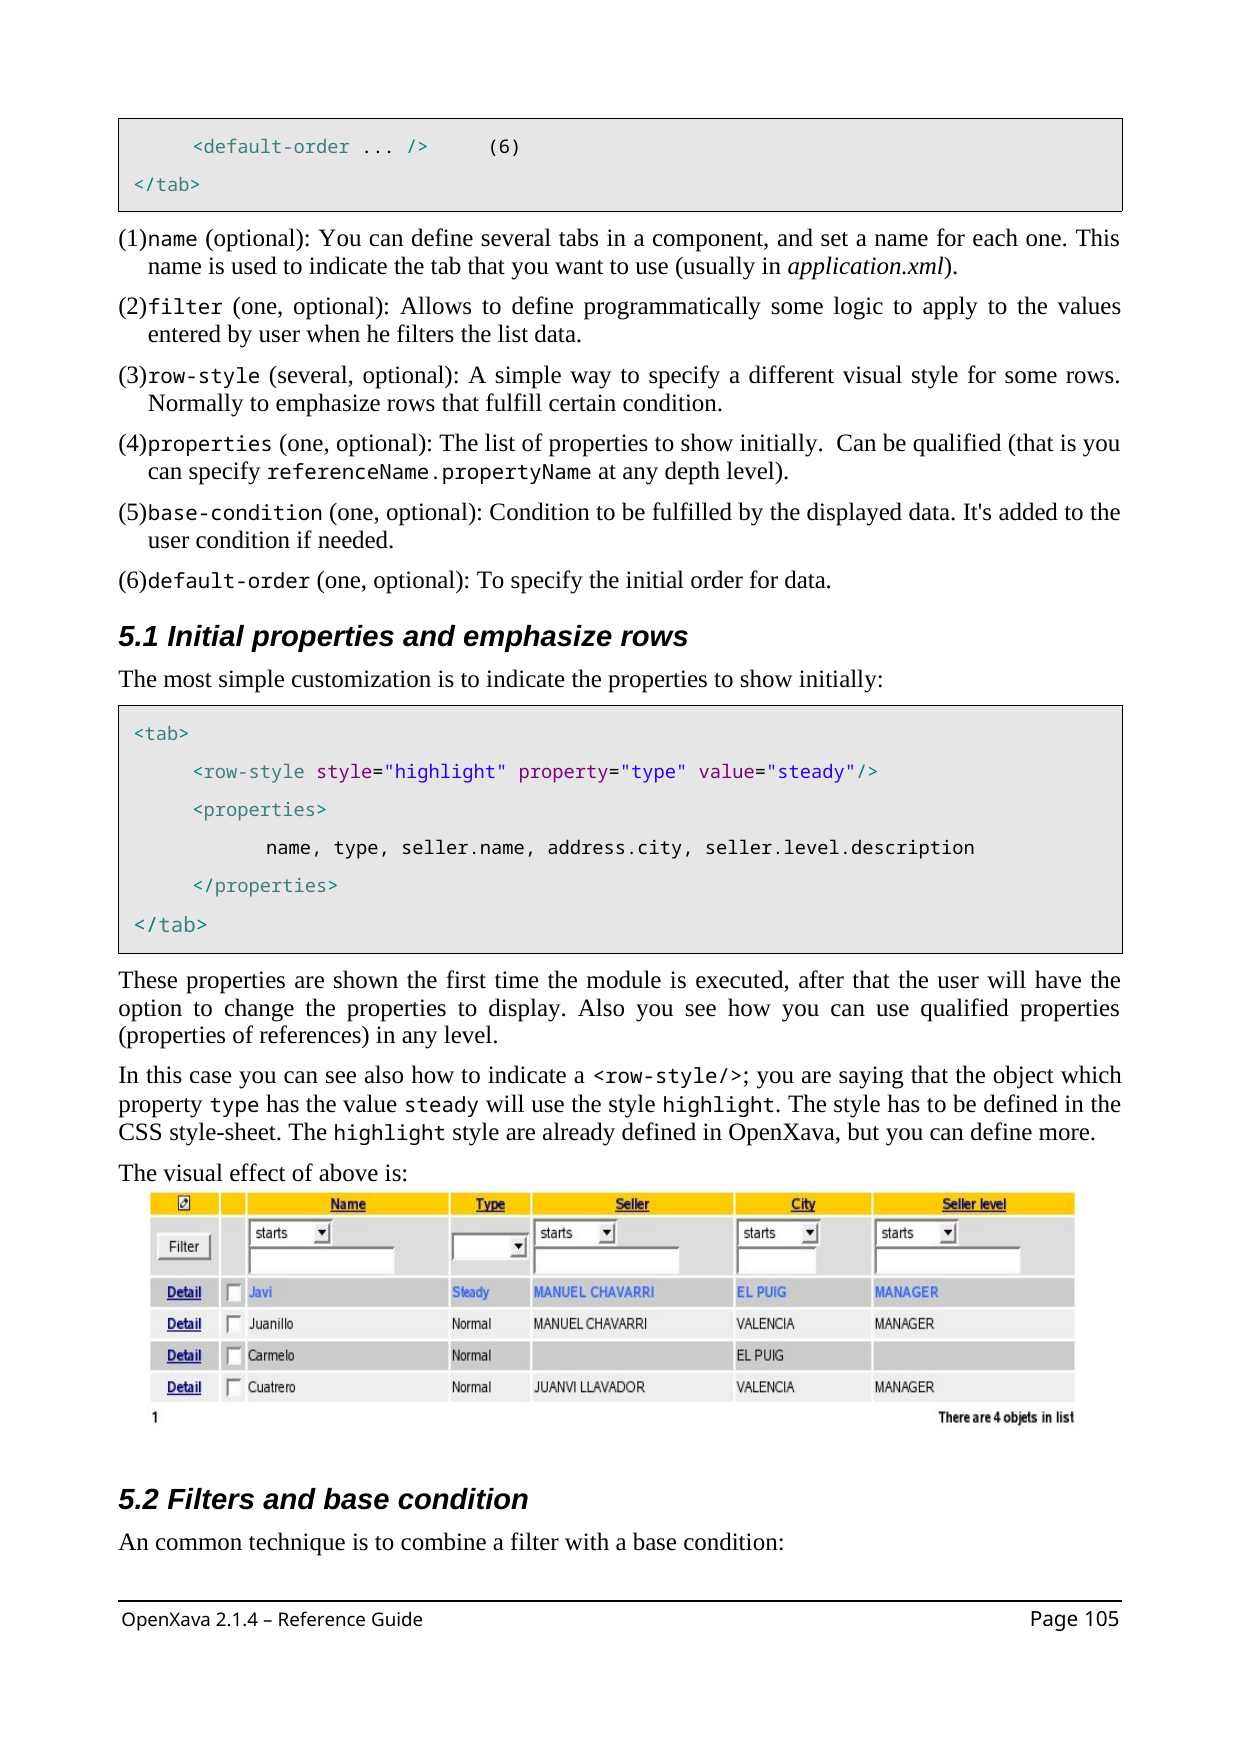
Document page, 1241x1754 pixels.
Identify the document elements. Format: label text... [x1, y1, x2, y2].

list default-order (one, optional): To specify the initial order for data. [118, 567, 1122, 595]
list filter (one, optional): Allows to define programmatically some logic to apply to the values entered by user when he filters the list data. [118, 292, 1122, 348]
text These properties are shown the first time the module is executed, after that the user will have the option to change the properties to display. Also you see how you can use qualified properties (properties of references) in any level. [118, 966, 1122, 1049]
subtitle Filters and base condition [118, 1483, 1122, 1516]
text The visual effect of above is: [118, 1159, 1122, 1186]
text </properties> [119, 857, 1122, 895]
text <properties> [119, 781, 1122, 819]
text <row-style style="highlight" property="type" value="steady"/> [119, 743, 1122, 781]
picture [146, 1186, 1079, 1431]
text </tab> [119, 156, 1122, 211]
text name, type, seller.name, address.city, seller.level.description [119, 819, 1122, 857]
subtitle Initial properties and emphasize rows [118, 620, 1122, 653]
text </tab> [119, 895, 1122, 953]
text <default-order ... /> (6) [119, 119, 1122, 156]
text <tab> [119, 706, 1122, 743]
list row-style (several, optional): A simple way to specify a different visual style for some rows. Normally to emphasize rows that fulfill certain condition. [118, 361, 1122, 417]
list properties (one, optional): The list of properties to show initially. Can be qualified (that is you can specify referenceName.propertyName at any depth level). [118, 429, 1122, 486]
list name (optional): You can define several tabs in a component, and set a name for each one. This name is used to indicate the tab that you want to use (usually in application.xml). [118, 224, 1122, 280]
text In this case you can see also how to indicate a <row-style/>; you are saying that the object which property type has the value steady will use the style highlight. The style has to be defined in the CSS style-sheet. The highlight style are already defined in OpenXava, but you can define more. [118, 1062, 1122, 1146]
text The most simple customization is to indicate the properties to show initially: [118, 665, 1122, 693]
list base-condition (one, optional): Condition to be fulfilled by the displayed data. It's added to the user condition if needed. [118, 498, 1122, 554]
text An common technique is to combine a filter with a base condition: [118, 1528, 1122, 1556]
